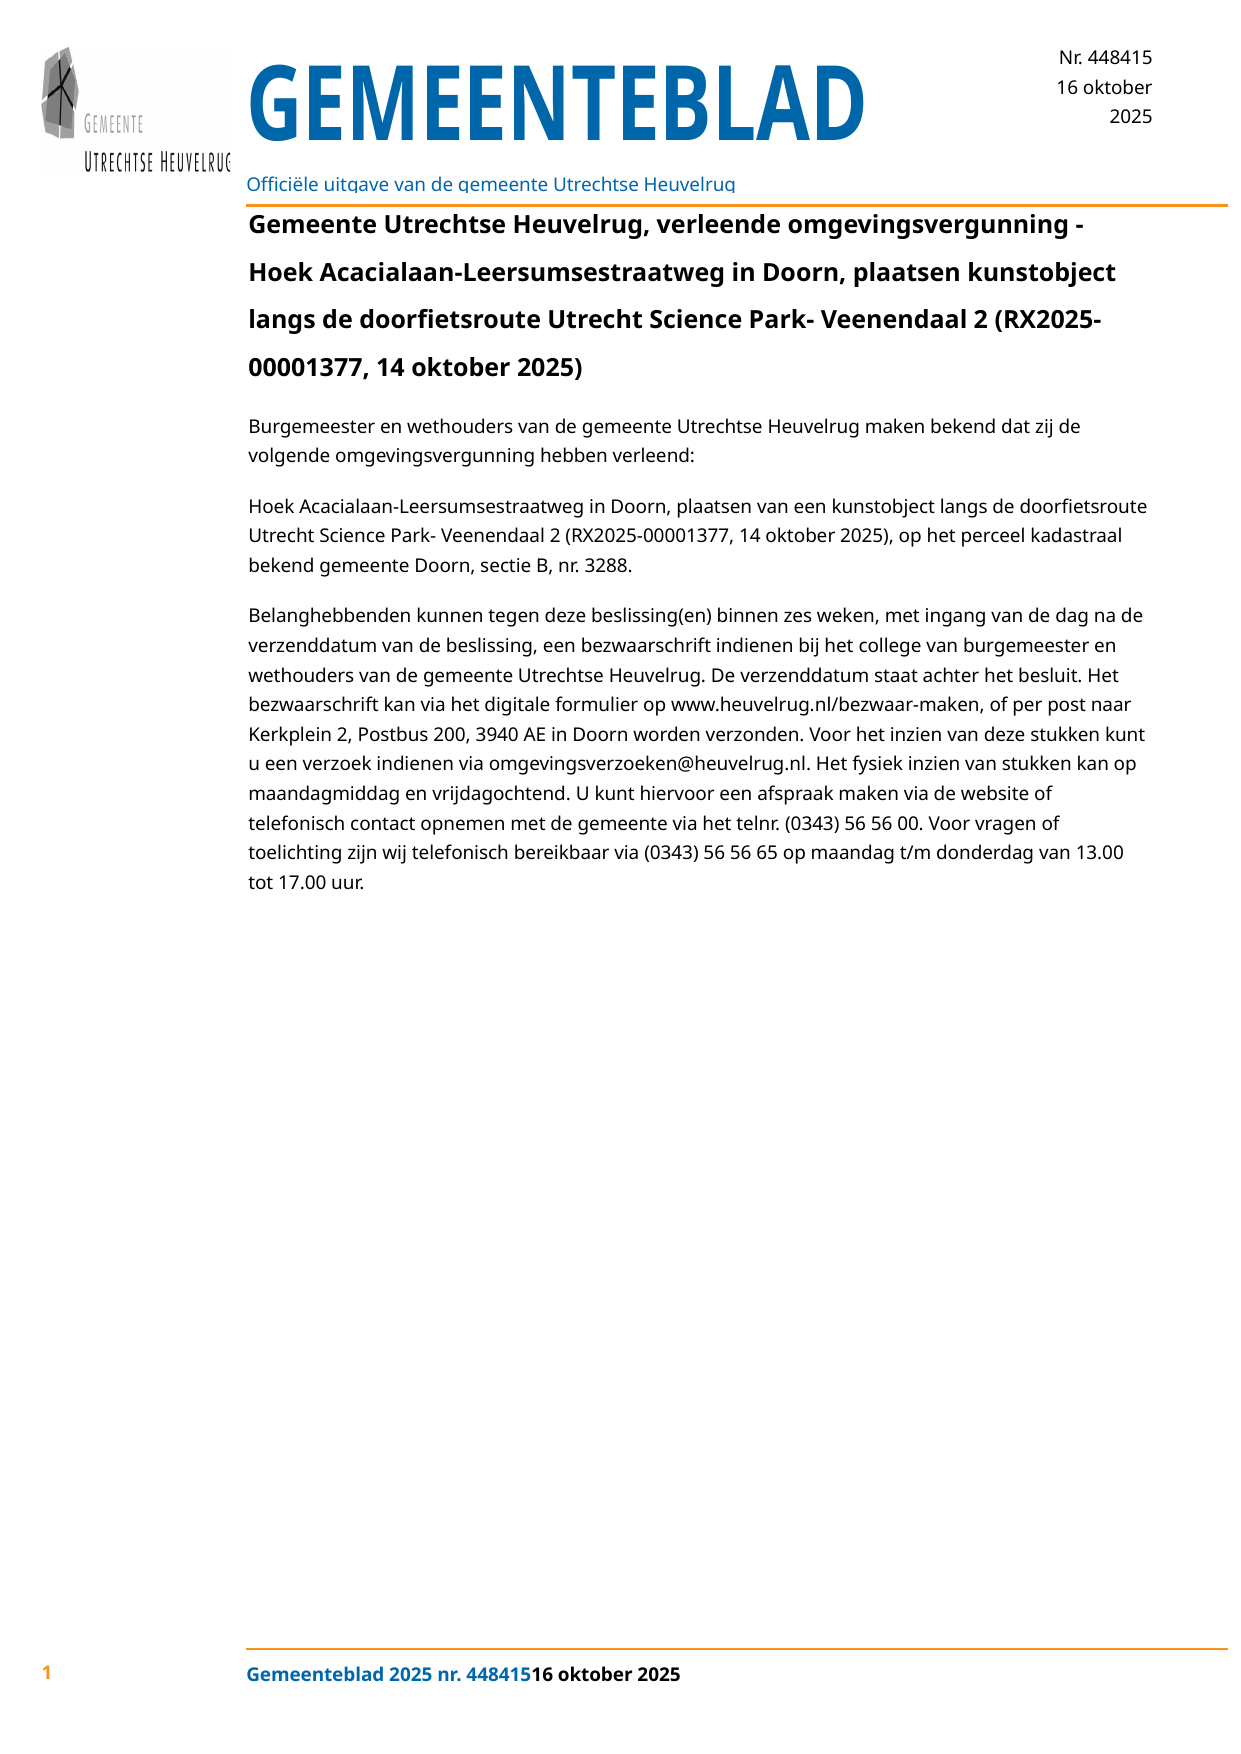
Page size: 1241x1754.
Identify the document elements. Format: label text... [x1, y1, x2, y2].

picture [41, 47, 231, 172]
text Belanghebbenden kunnen tegen deze beslissing(en) binnen zes weken, met ingang van de dag na de verzenddatum van de beslissing, een bezwaarschrift indienen bij het college van burgemeester en wethouders van de gemeente Utrechtse Heuvelrug. De verzenddatum staat achter het besluit. Het bezwaarschrift kan via het digitale formulier op www.heuvelrug.nl/bezwaar-maken, of per post naar Kerkplein 2, Postbus 200, 3940 AE in Doorn worden verzonden. Voor het inzien van deze stukken kunt u een verzoek indienen via omgevingsverzoeken@heuvelrug.nl. Het fysiek inzien van stukken kan op maandagmiddag en vrijdagochtend. U kunt hiervoor een afspraak maken via de website of telefonisch contact opnemen met de gemeente via het telnr. (0343) 56 56 00. Voor vragen of toelichting zijn wij telefonisch bereikbaar via (0343) 56 56 65 op maandag t/m donderdag van 13.00 tot 17.00 uur. [248, 603, 1152, 895]
text Burgemeester en wethouders van de gemeente Utrechtse Heuvelrug maken bekend dat zij de volgende omgevingsvergunning hebben verleend: [248, 413, 1152, 468]
text Gemeente Utrechtse Heuvelrug, verleende omgevingsvergunning - Hoek Acacialaan-Leersumsestraatweg in Doorn, plaatsen kunstobject langs de doorfietsroute Utrecht Science Park- Veenendaal 2 (RX2025-00001377, 14 oktober 2025) [248, 207, 1152, 384]
text Hoek Acacialaan-Leersumsestraatweg in Doorn, plaatsen van een kunstobject langs de doorfietsroute Utrecht Science Park- Veenendaal 2 (RX2025-00001377, 14 oktober 2025), op het perceel kadastraal bekend gemeente Doorn, sectie B, nr. 3288. [248, 493, 1152, 578]
